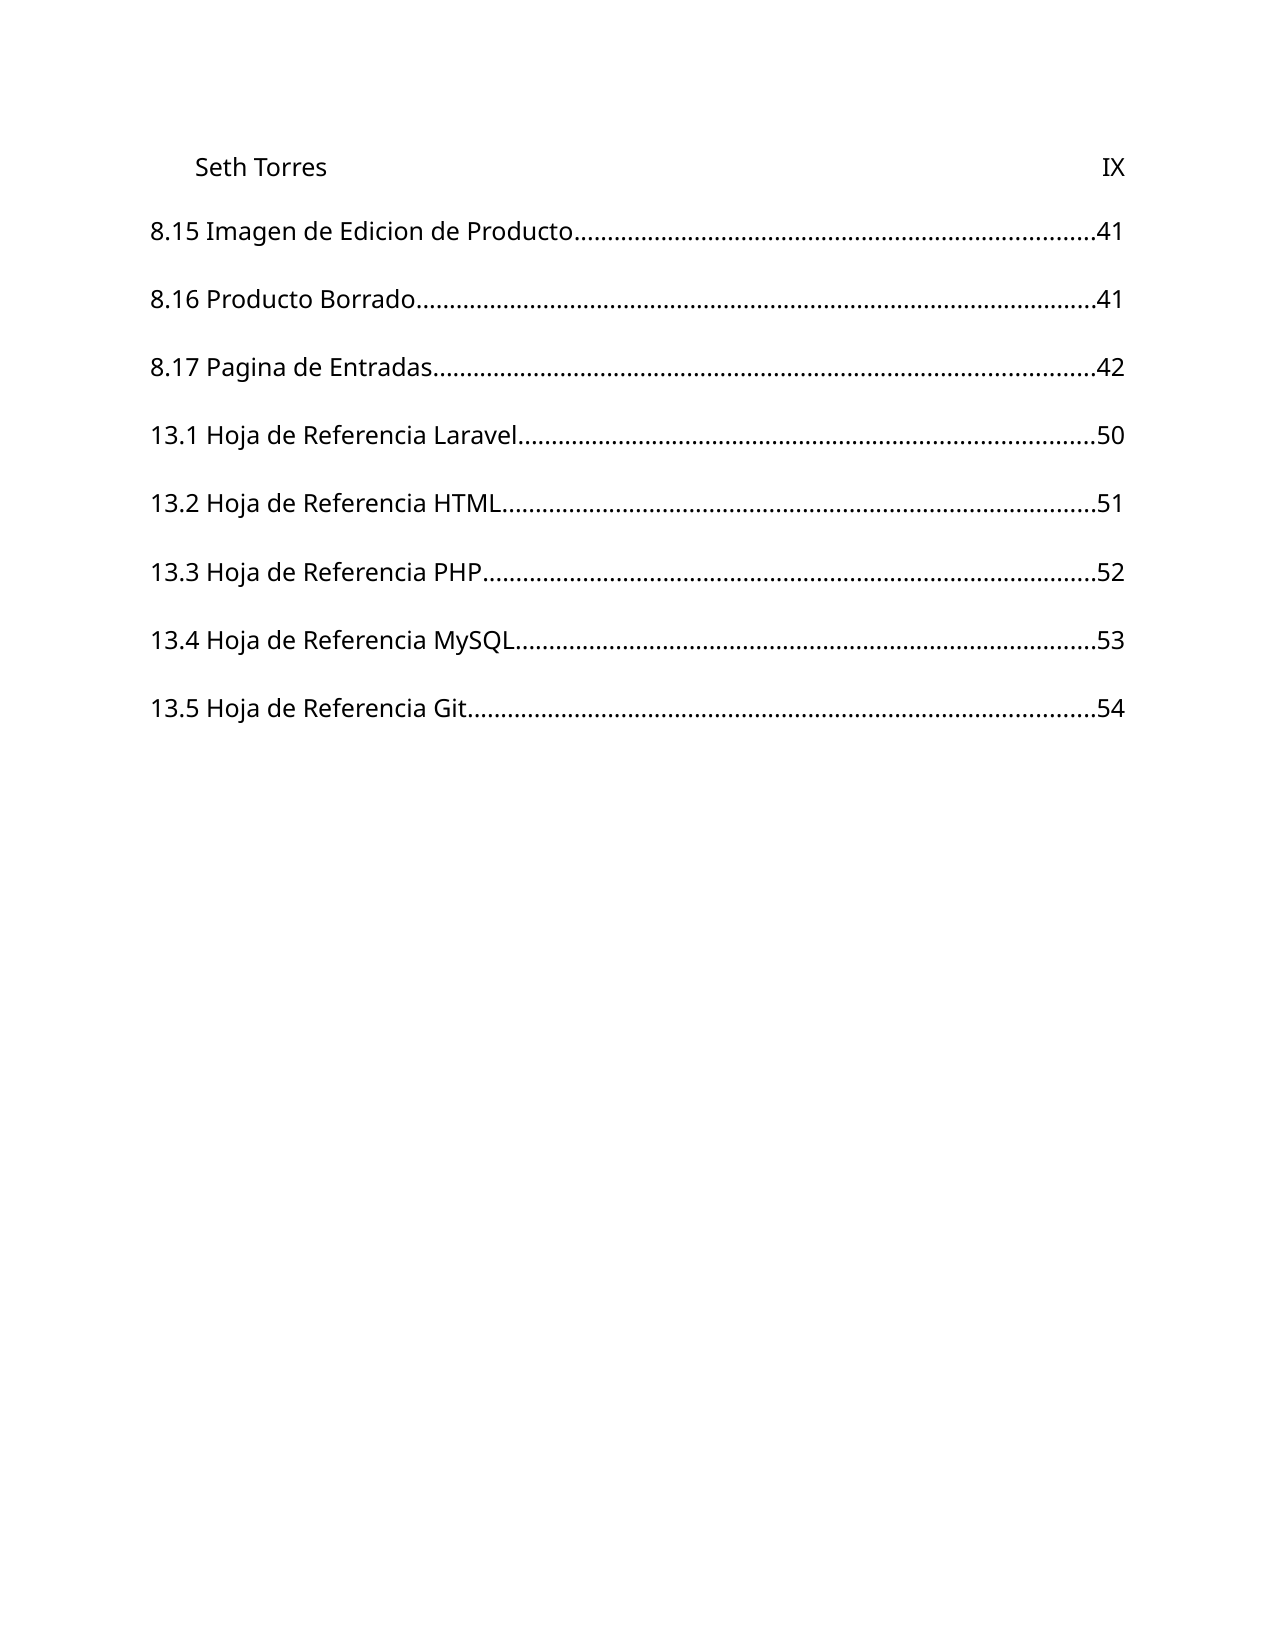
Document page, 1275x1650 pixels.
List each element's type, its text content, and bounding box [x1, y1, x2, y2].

text 8.16 Producto Borrado 41 [150, 282, 1125, 316]
text 8.15 Imagen de Edicion de Producto 41 [150, 213, 1125, 248]
text 13.3 Hoja de Referencia PHP 52 [150, 554, 1125, 588]
text 13.1 Hoja de Referencia Laravel 50 [150, 418, 1125, 452]
text 8.17 Pagina de Entradas 42 [150, 350, 1125, 384]
text 13.5 Hoja de Referencia Git 54 [150, 690, 1125, 724]
text 13.2 Hoja de Referencia HTML 51 [150, 486, 1125, 520]
text 13.4 Hoja de Referencia MySQL 53 [150, 622, 1125, 656]
